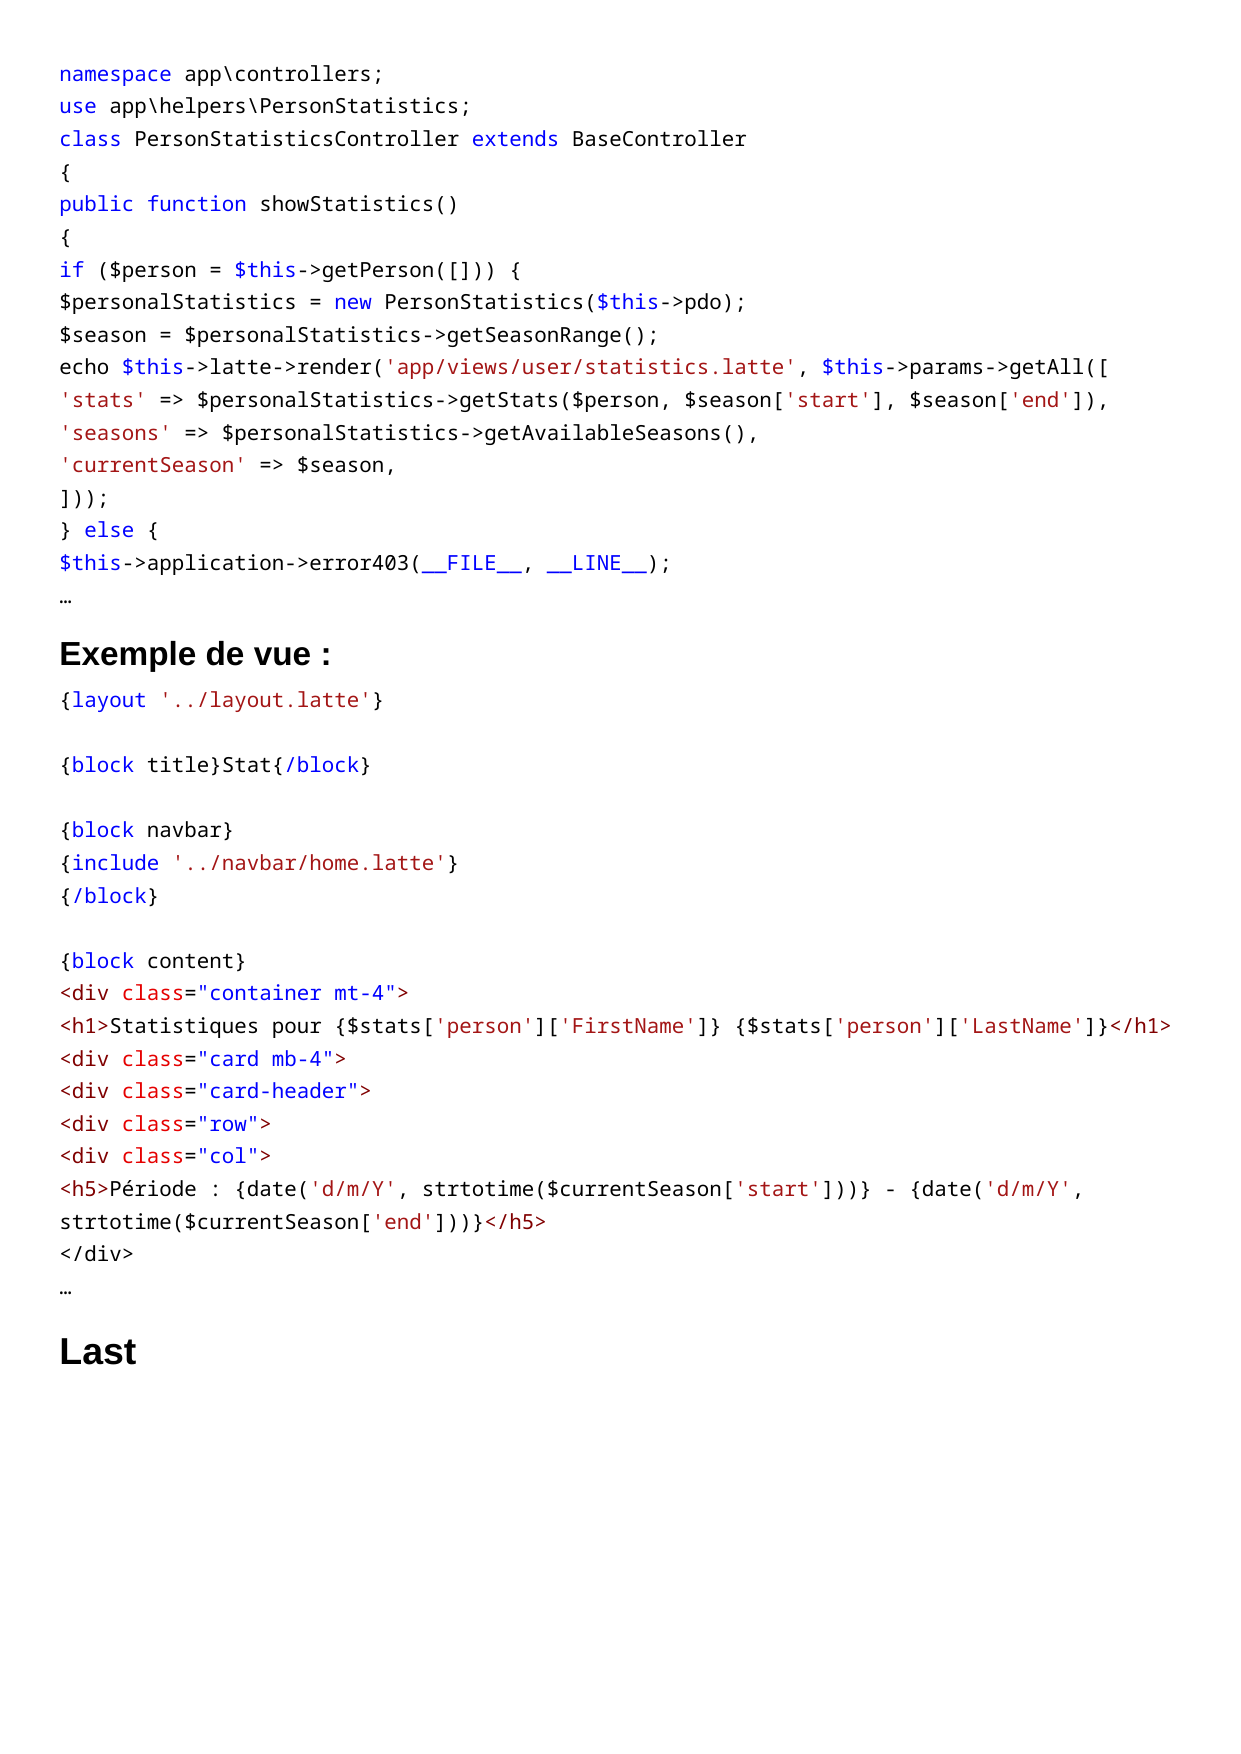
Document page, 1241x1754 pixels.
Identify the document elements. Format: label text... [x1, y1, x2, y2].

text <h5>Période : {date('d/m/Y', strtotime($currentSeason['start']))} - {date('d/m/Y', strtotime($currentSeason['end']))}</h5> [59, 1174, 1181, 1235]
subtitle Exemple de vue : [59, 634, 1181, 673]
text public function showStatistics() [59, 189, 1181, 218]
text <h1>Statistiques pour {$stats['person']['FirstName']} {$stats['person']['LastName']}</h1> [59, 1011, 1181, 1039]
text {block navbar} [59, 816, 1181, 844]
text { [59, 222, 1181, 251]
text … [59, 581, 1181, 609]
text namespace app\controllers; [59, 59, 1181, 87]
text if ($person = $this->getPerson([])) { [59, 255, 1181, 283]
text $personalStatistics = new PersonStatistics($this->pdo); [59, 287, 1181, 316]
text 'currentSeason' => $season, [59, 450, 1181, 479]
text $this->application->error403(__FILE__, __LINE__); [59, 548, 1181, 577]
text </div> [59, 1239, 1181, 1268]
text echo $this->latte->render('app/views/user/statistics.latte', $this->params->getAll([ [59, 352, 1181, 381]
text 'stats' => $personalStatistics->getStats($person, $season['start'], $season['end']), [59, 385, 1181, 413]
text { [59, 157, 1181, 185]
subtitle Last [59, 1329, 1181, 1373]
text $season = $personalStatistics->getSeasonRange(); [59, 320, 1181, 348]
text use app\helpers\PersonStatistics; [59, 92, 1181, 120]
text 'seasons' => $personalStatistics->getAvailableSeasons(), [59, 418, 1181, 446]
text {include '../navbar/home.latte'} [59, 848, 1181, 877]
text {/block} [59, 881, 1181, 909]
text <div class="col"> [59, 1142, 1181, 1170]
text } else { [59, 516, 1181, 544]
text {layout '../layout.latte'} [59, 685, 1181, 713]
text {block content} [59, 946, 1181, 974]
text <div class="card-header"> [59, 1076, 1181, 1105]
text <div class="card mb-4"> [59, 1044, 1181, 1072]
text <div class="container mt-4"> [59, 978, 1181, 1007]
text <div class="row"> [59, 1109, 1181, 1137]
text class PersonStatisticsController extends BaseController [59, 124, 1181, 153]
text ])); [59, 483, 1181, 511]
text {block title}Stat{/block} [59, 750, 1181, 779]
text … [59, 1272, 1181, 1300]
